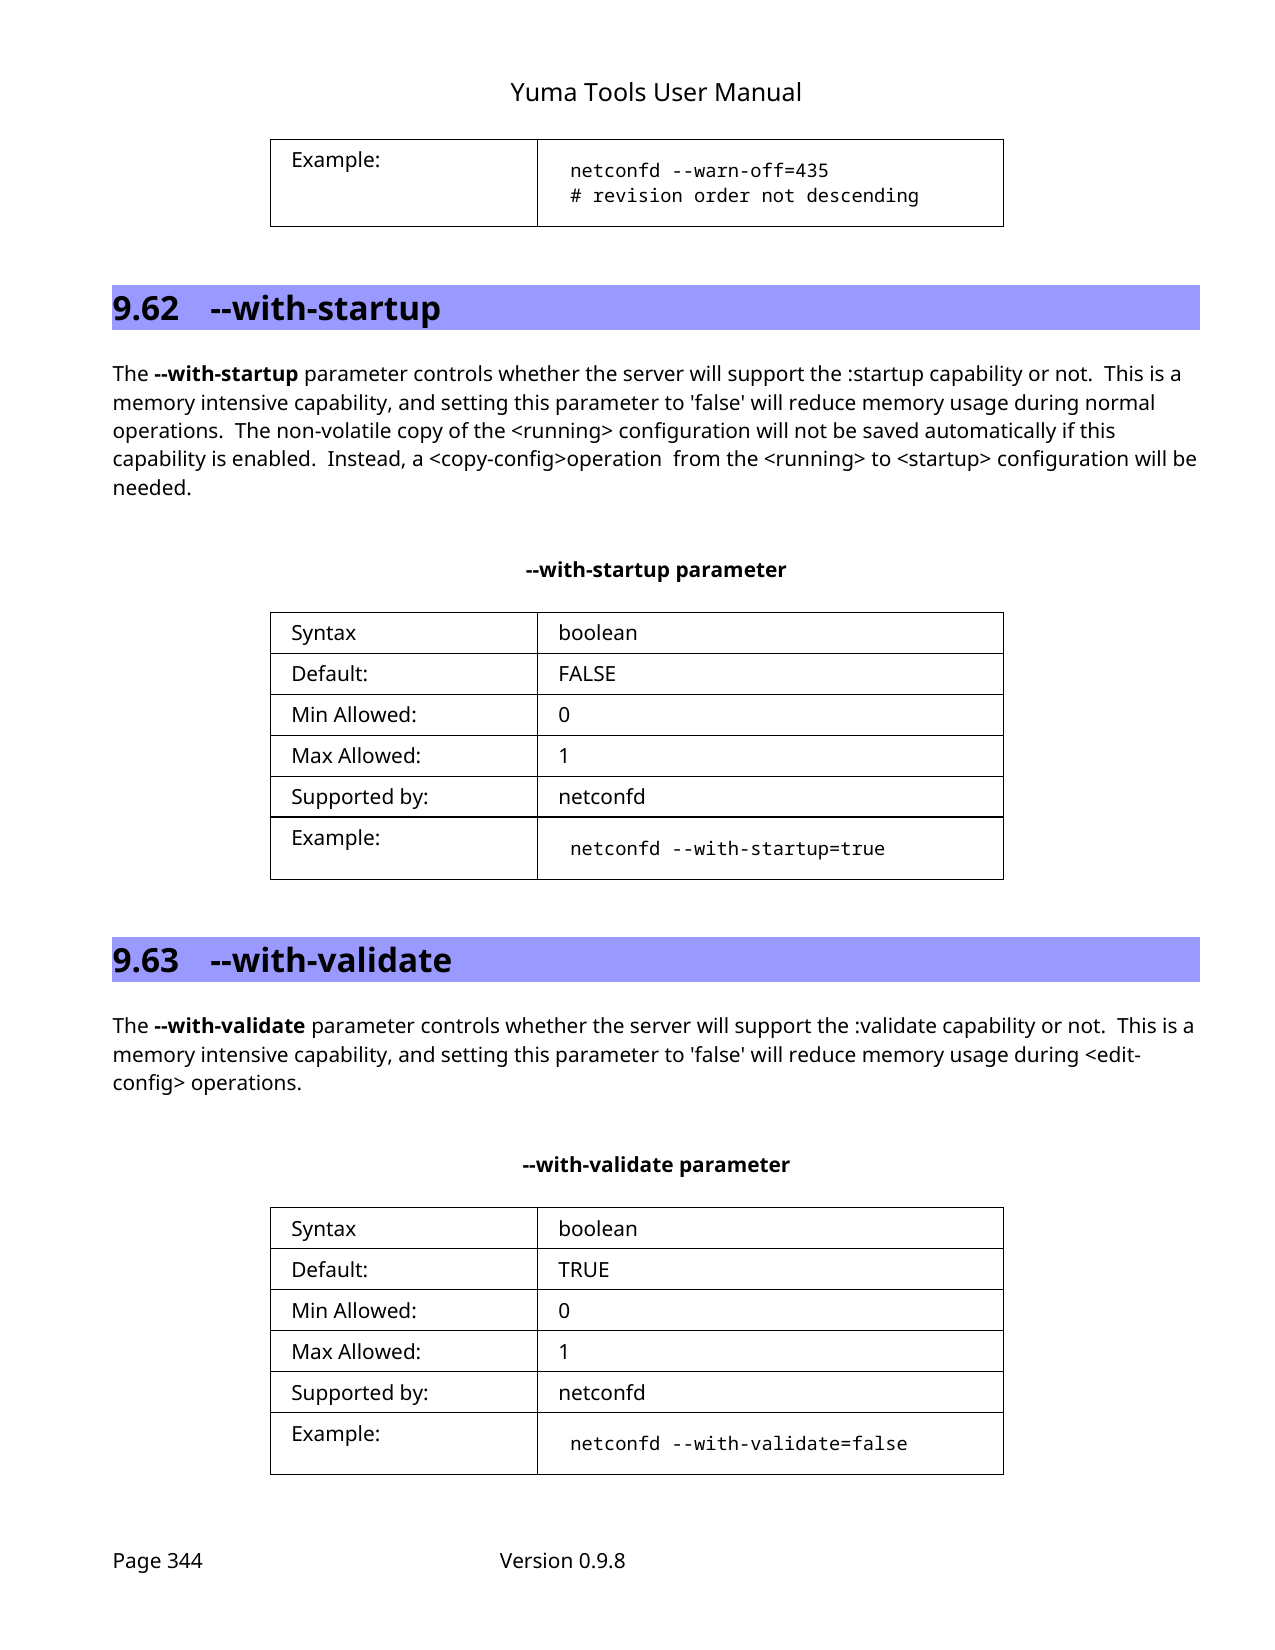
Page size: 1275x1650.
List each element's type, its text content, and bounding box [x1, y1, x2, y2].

table_header Syntax [271, 613, 537, 653]
table_cell Default: [271, 654, 537, 694]
table_cell Supported by: [271, 1372, 537, 1412]
table_cell Min Allowed: [271, 695, 537, 734]
table_cell Max Allowed: [271, 1331, 537, 1371]
table_cell 0 [538, 695, 1003, 734]
table_cell 1 [538, 736, 1003, 776]
subtitle --with-validate parameter [127, 1150, 1185, 1179]
table_cell TRUE [538, 1249, 1003, 1289]
table_cell Example: [271, 818, 537, 878]
table_cell Default: [271, 1249, 537, 1289]
subtitle --with-startup parameter [127, 555, 1185, 583]
subtitle --with-startup [112, 285, 1200, 330]
table_cell Min Allowed: [271, 1290, 537, 1330]
table_cell netconfd [538, 1372, 1003, 1412]
table_cell 0 [538, 1290, 1003, 1330]
table_cell Max Allowed: [271, 736, 537, 776]
table_cell Supported by: [271, 777, 537, 816]
table_cell netconfd --with-startup=true [538, 818, 1003, 878]
table_header boolean [538, 613, 1003, 653]
table_cell netconfd [538, 777, 1003, 816]
table_cell netconfd --with-validate=false [538, 1413, 1003, 1474]
table_cell Example: [271, 140, 537, 226]
table_header Syntax [271, 1208, 537, 1248]
table_cell FALSE [538, 654, 1003, 694]
subtitle --with-validate [112, 937, 1200, 982]
table_header boolean [538, 1208, 1003, 1248]
table_cell Example: [271, 1413, 537, 1474]
table_cell netconfd --warn-off=435 # revision order not descending [538, 140, 1003, 226]
text The --with-validate parameter controls whether the server will support the :validate capability or not. This is a memory intensive capability, and setting this parameter to 'false' will reduce memory usage during <edit-config> operations. [112, 1012, 1200, 1097]
text The --with-startup parameter controls whether the server will support the :startup capability or not. This is a memory intensive capability, and setting this parameter to 'false' will reduce memory usage during normal operations. The non-volatile copy of the <running> configuration will not be saved automatically if this capability is enabled. Instead, a <copy-config>operation from the <running> to <startup> configuration will be needed. [112, 359, 1200, 501]
table_cell 1 [538, 1331, 1003, 1371]
